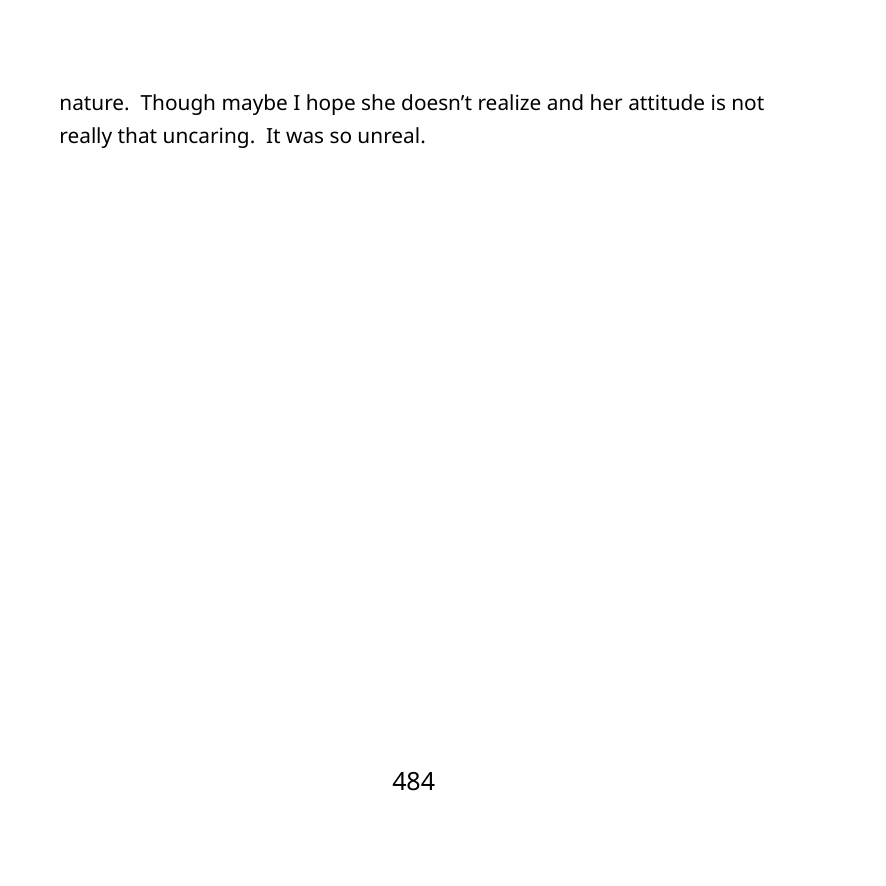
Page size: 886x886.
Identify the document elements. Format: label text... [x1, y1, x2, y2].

text nature. Though maybe I hope she doesn’t realize and her attitude is not really that uncaring. It was so unreal. [59, 88, 768, 149]
